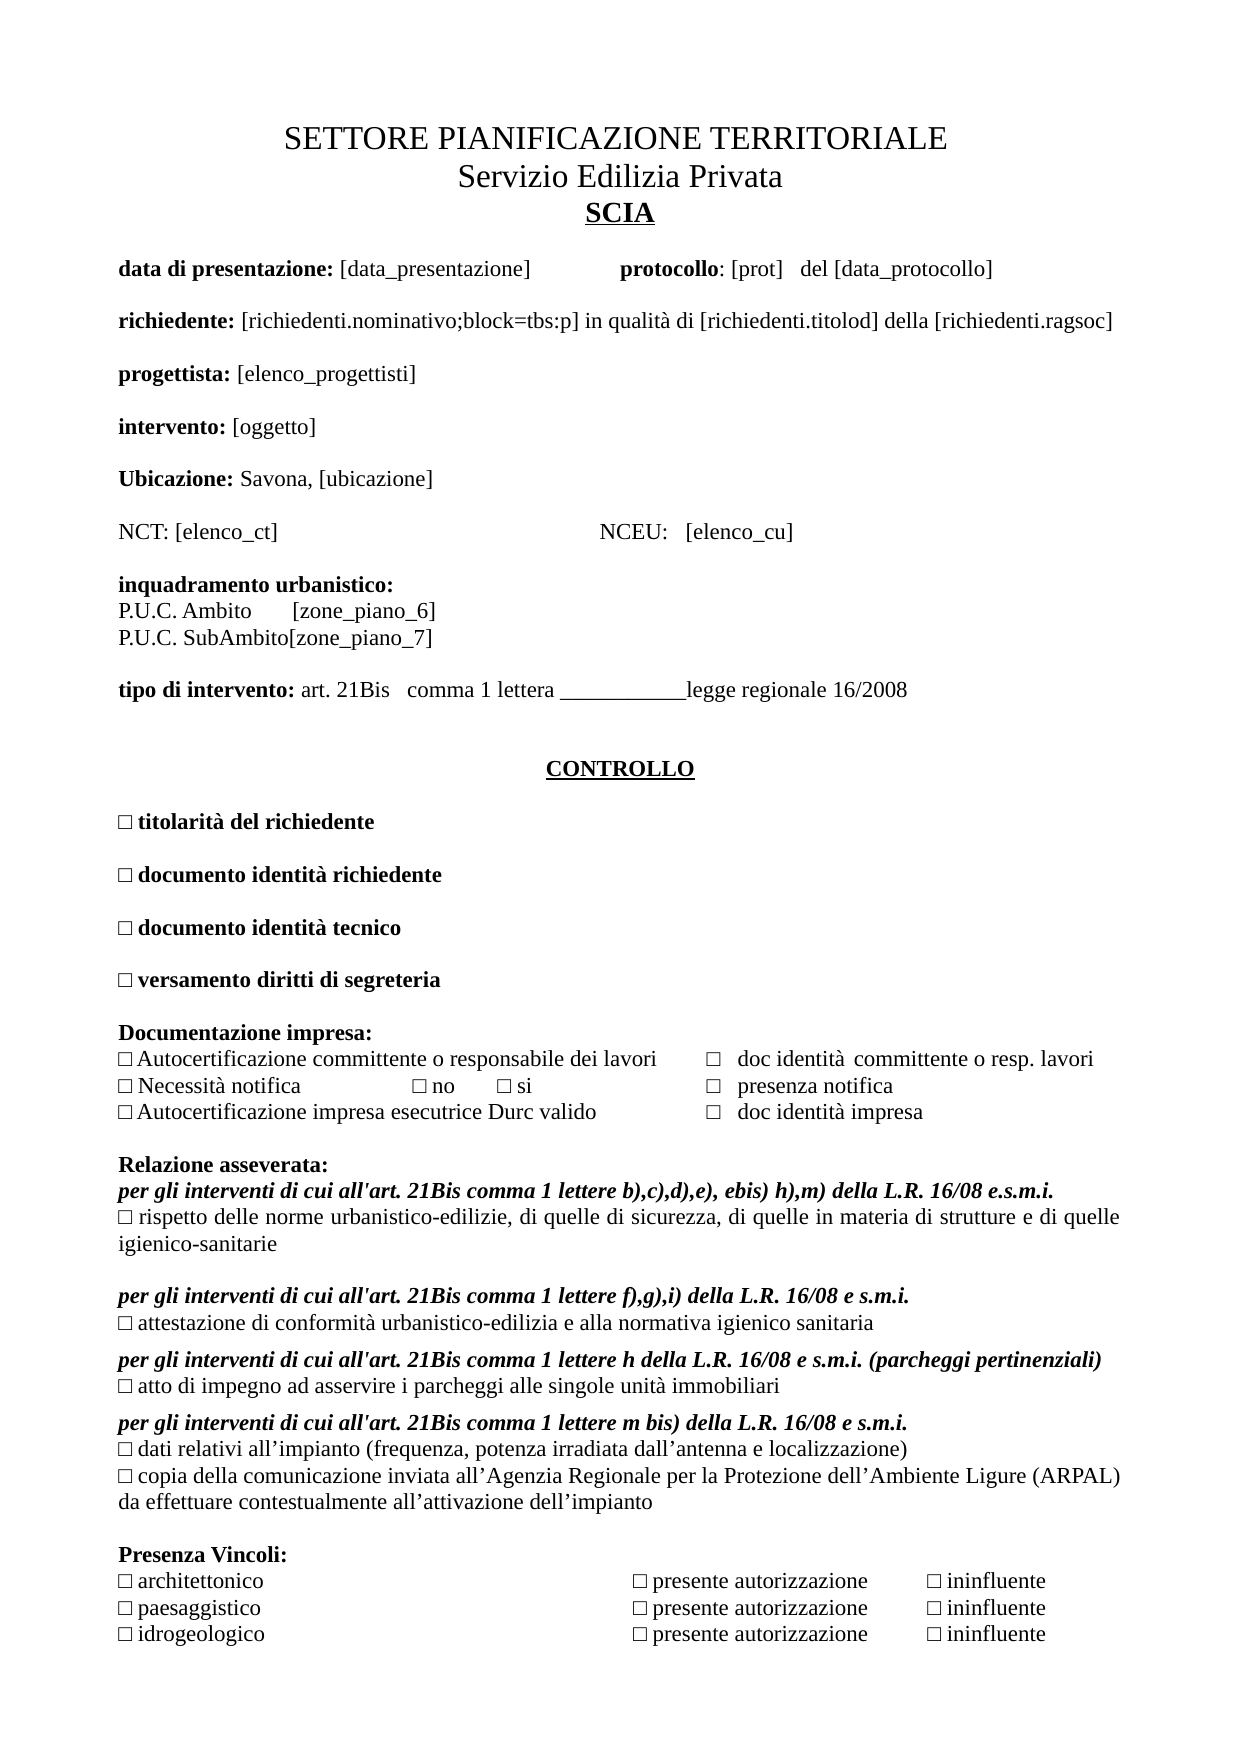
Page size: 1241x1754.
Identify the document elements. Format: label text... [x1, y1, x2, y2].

text per gli interventi di cui all'art. 21Bis comma 1 lettere b),c),d),e), ebis) h),m) della L.R. 16/08 e.s.m.i. [118, 1177, 1122, 1203]
text □ atto di impegno ad asservire i parcheggi alle singole unità immobiliari [118, 1372, 1122, 1398]
text Servizio Edilizia Privata [118, 156, 1122, 195]
table_cell inquadramento urbanistico: P.U.C. Ambito [zone_piano_6] P.U.C. SubAmbito[zone_piano_7] [118, 571, 1122, 650]
text Relazione asseverata: [118, 1151, 1122, 1177]
table_cell NCT: [elenco_ct] NCEU: [elenco_cu] [118, 518, 1122, 571]
table_cell [118, 703, 1122, 729]
text □ rispetto delle norme urbanistico-edilizie, di quelle di sicurezza, di quelle in materia di strutture e di quelle igienico-sanitarie [118, 1203, 1122, 1256]
text □ titolarità del richiedente [118, 808, 1122, 834]
text □ Necessità notifica □ no □ si □ presenza notifica [118, 1072, 1122, 1098]
text □ documento identità tecnico [118, 913, 1122, 940]
text □ versamento diritti di segreteria [118, 966, 1122, 993]
table_cell richiedente: [richiedenti.nominativo;block=tbs:p] in qualità di [richiedenti.titolod] della [richiedenti.ragsoc] [118, 308, 1122, 360]
table_cell [620, 281, 1122, 307]
text □ Autocertificazione impresa esecutrice Durc valido □ doc identità impresa [118, 1098, 1122, 1124]
table_cell [118, 281, 620, 307]
text □ dati relativi all’impianto (frequenza, potenza irradiata dall’antenna e localizzazione) [118, 1436, 1122, 1462]
table_cell Ubicazione: Savona, [ubicazione] [118, 466, 1122, 518]
text □ documento identità richiedente [118, 861, 1122, 887]
text □ architettonico □ presente autorizzazione □ ininfluente [118, 1567, 1122, 1594]
text per gli interventi di cui all'art. 21Bis comma 1 lettere m bis) della L.R. 16/08 e s.m.i. [118, 1409, 1122, 1436]
text Documentazione impresa: [118, 1019, 1122, 1045]
text SCIA [118, 195, 1122, 228]
text Presenza Vincoli: [118, 1541, 1122, 1567]
text □ idrogeologico □ presente autorizzazione □ ininfluente [118, 1620, 1122, 1646]
table_header data di presentazione: [data_presentazione] [118, 255, 620, 281]
table_header protocollo: [prot] del [data_protocollo] [620, 255, 1122, 281]
text □ Autocertificazione committente o responsabile dei lavori □ doc identità committente o resp. lavori [118, 1045, 1122, 1072]
text □ paesaggistico □ presente autorizzazione □ ininfluente [118, 1594, 1122, 1620]
text per gli interventi di cui all'art. 21Bis comma 1 lettere h della L.R. 16/08 e s.m.i. (parcheggi pertinenziali) [118, 1346, 1122, 1372]
table_cell progettista: [elenco_progettisti] [118, 360, 1122, 413]
text per gli interventi di cui all'art. 21Bis comma 1 lettere f),g),i) della L.R. 16/08 e s.m.i. [118, 1282, 1122, 1309]
text CONTROLLO [118, 755, 1122, 782]
table_cell [118, 650, 1122, 676]
table_cell tipo di intervento: art. 21Bis comma 1 lettera ___________legge regionale 16/2008 [118, 676, 1122, 703]
text □ attestazione di conformità urbanistico-edilizia e alla normativa igienico sanitaria [118, 1309, 1122, 1335]
text SETTORE PIANIFICAZIONE TERRITORIALE [118, 118, 1122, 156]
text □ copia della comunicazione inviata all’Agenzia Regionale per la Protezione dell’Ambiente Ligure (ARPAL) da effettuare contestualmente all’attivazione dell’impianto [118, 1462, 1122, 1514]
table_cell intervento: [oggetto] [118, 413, 1122, 466]
